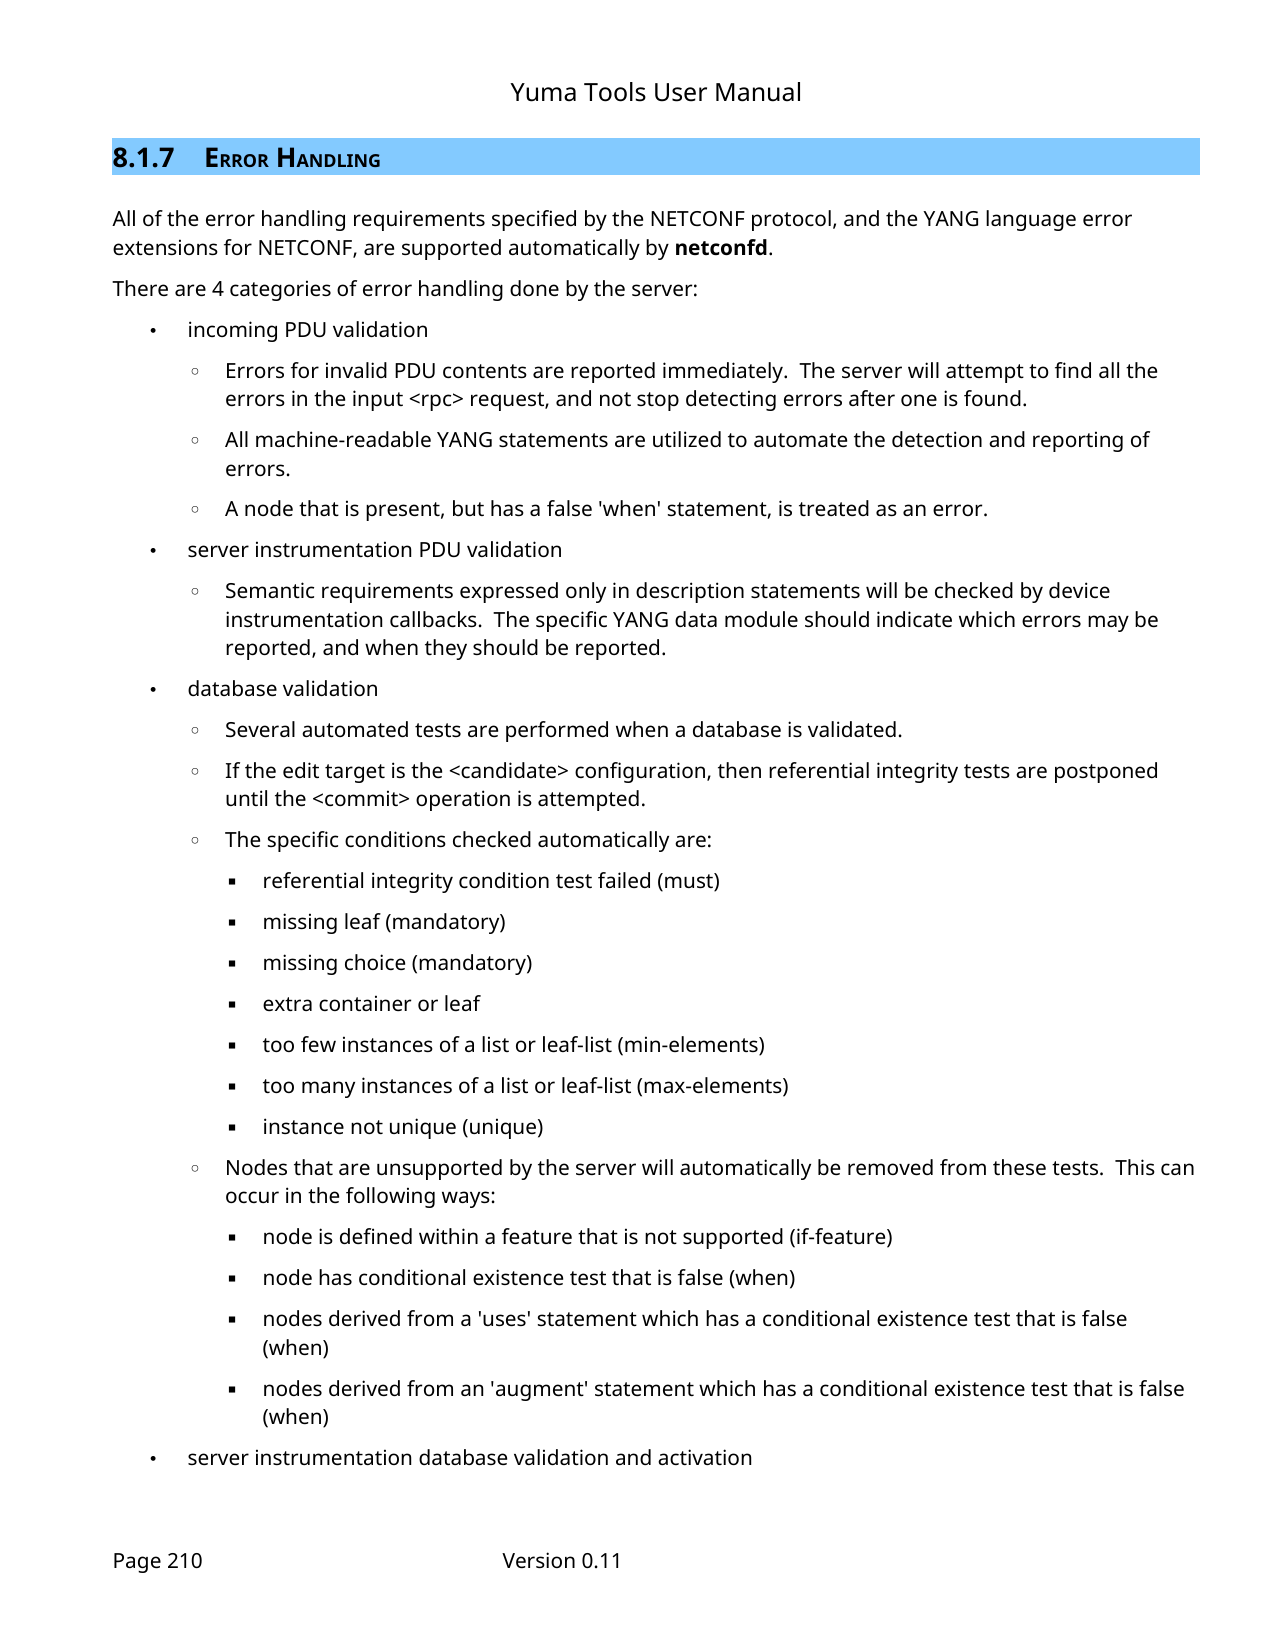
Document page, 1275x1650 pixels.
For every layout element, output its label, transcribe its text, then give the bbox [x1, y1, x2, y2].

list too many instances of a list or leaf-list (max-elements) [225, 1071, 1200, 1099]
list Semantic requirements expressed only in description statements will be checked by device instrumentation callbacks. The specific YANG data module should indicate which errors may be reported, and when they should be reported. [187, 576, 1200, 662]
list server instrumentation PDU validation [150, 536, 1200, 564]
list Several automated tests are performed when a database is validated. [187, 715, 1200, 744]
list referential integrity condition test failed (must) [225, 866, 1200, 895]
list extra container or leaf [225, 989, 1200, 1018]
text There are 4 categories of error handling done by the server: [112, 274, 1200, 302]
list node is defined within a feature that is not supported (if-feature) [225, 1222, 1200, 1251]
text All of the error handling requirements specified by the NETCONF protocol, and the YANG language error extensions for NETCONF, are supported automatically by netconfd. [112, 204, 1200, 261]
list too few instances of a list or leaf-list (min-elements) [225, 1030, 1200, 1059]
list nodes derived from an 'augment' statement which has a conditional existence test that is false (when) [225, 1374, 1200, 1431]
list Errors for invalid PDU contents are reported immediately. The server will attempt to find all the errors in the input <rpc> request, and not stop detecting errors after one is found. [187, 356, 1200, 413]
list If the edit target is the <candidate> configuration, then referential integrity tests are postponed until the <commit> operation is attempted. [187, 756, 1200, 813]
list database validation [150, 674, 1200, 703]
subtitle Error Handling [112, 138, 1200, 175]
list The specific conditions checked automatically are: [187, 826, 1200, 854]
list All machine-readable YANG statements are utilized to automate the detection and reporting of errors. [187, 425, 1200, 482]
list node has conditional existence test that is false (when) [225, 1263, 1200, 1292]
list server instrumentation database validation and activation [150, 1443, 1200, 1471]
list Nodes that are unsupported by the server will automatically be removed from these tests. This can occur in the following ways: [187, 1153, 1200, 1210]
list missing leaf (mandatory) [225, 907, 1200, 936]
list A node that is present, but has a false 'when' statement, is treated as an error. [187, 494, 1200, 523]
list nodes derived from a 'uses' statement which has a conditional existence test that is false (when) [225, 1304, 1200, 1361]
list incoming PDU validation [150, 315, 1200, 343]
list instance not unique (unique) [225, 1112, 1200, 1141]
list missing choice (mandatory) [225, 948, 1200, 977]
